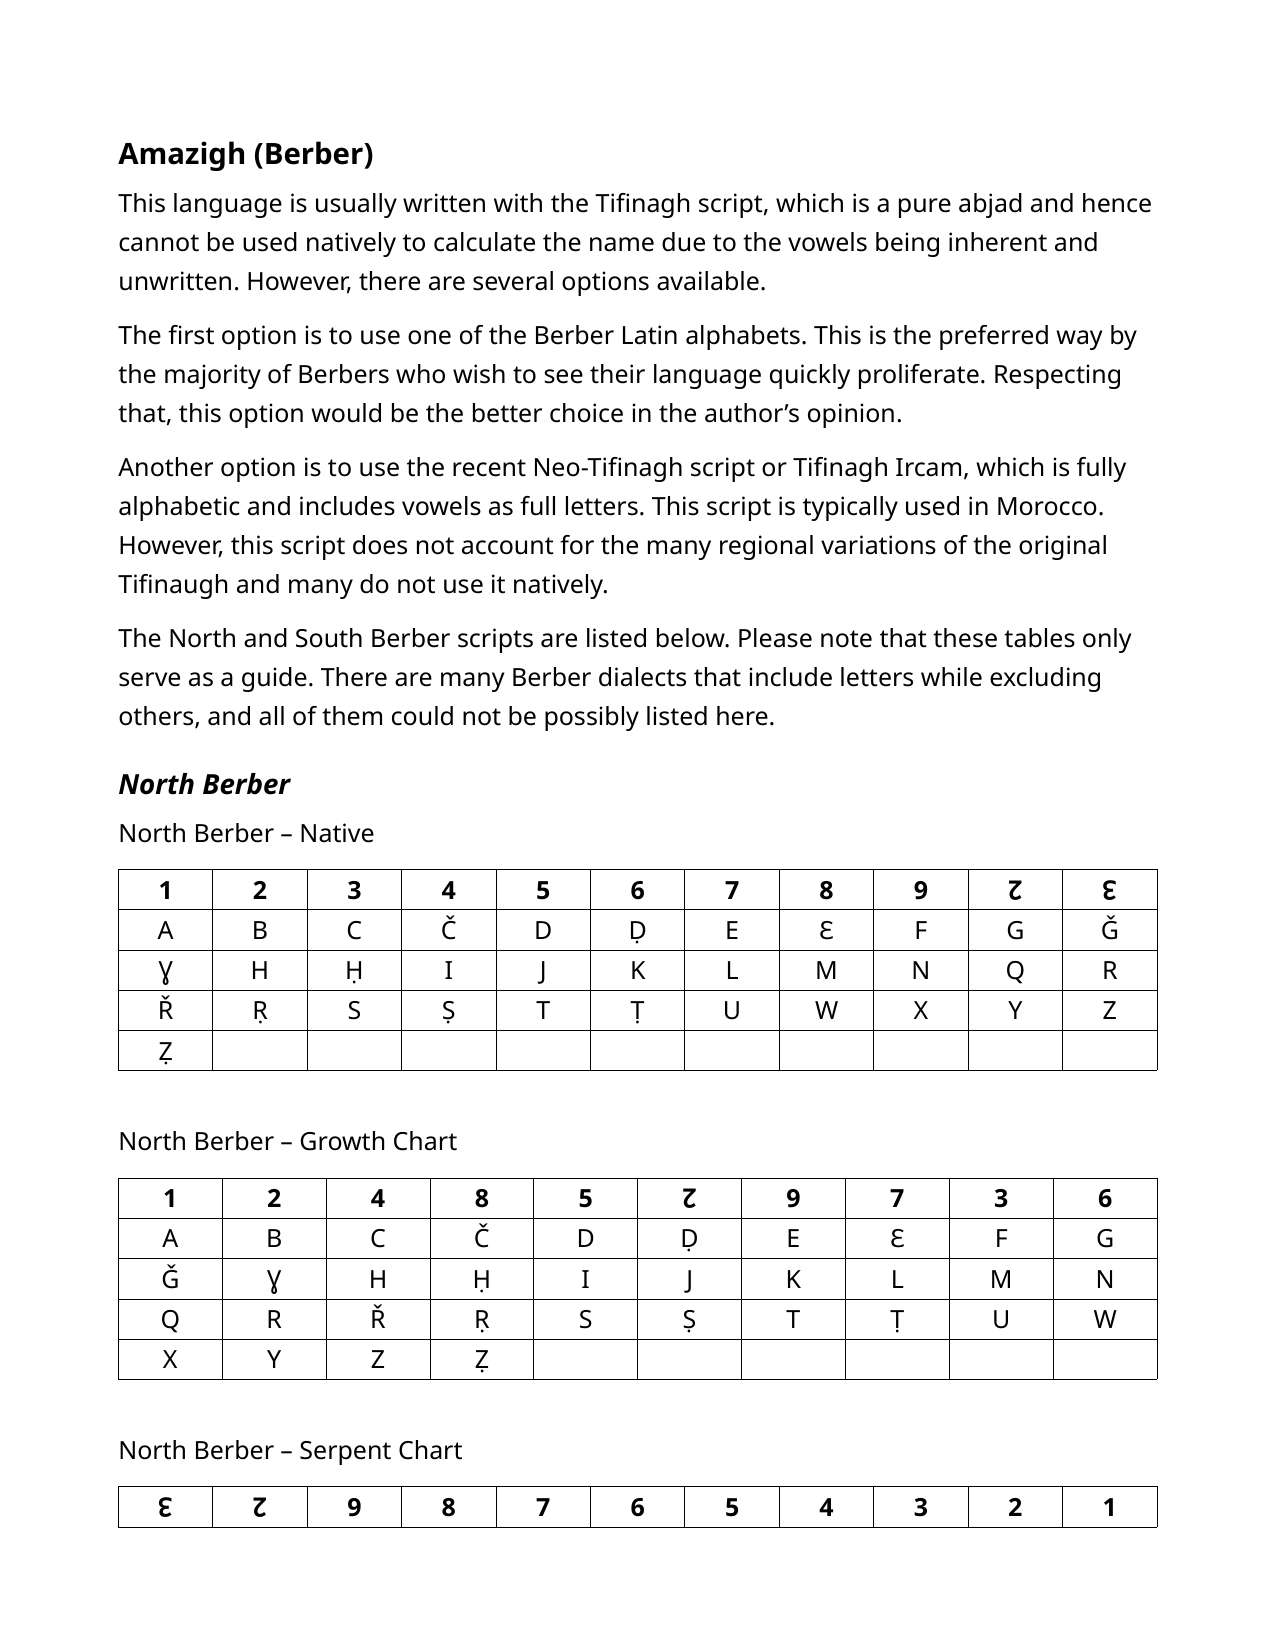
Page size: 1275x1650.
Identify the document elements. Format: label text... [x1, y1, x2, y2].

table_cell U [950, 1300, 1053, 1339]
table_cell Q [119, 1300, 222, 1339]
table_header ↊ [638, 1179, 741, 1218]
text Another option is to use the recent Neo-Tifinagh script or Tifinagh Ircam, which is fully alphabetic and includes vowels as full letters. This script is typically used in Morocco. However, this script does not account for the many regional variations of the original Tifinaugh and many do not use it natively. [118, 449, 1157, 601]
table_header 8 [402, 1487, 496, 1527]
text North Berber – Serpent Chart [118, 1433, 1157, 1467]
table_cell C [327, 1219, 430, 1258]
text North Berber – Growth Chart [118, 1124, 1157, 1158]
subtitle North Berber [118, 765, 1157, 803]
table_cell B [213, 910, 307, 949]
table_cell [685, 1031, 779, 1070]
table_cell Č [402, 910, 496, 949]
table_cell [402, 1031, 496, 1070]
table_cell W [1054, 1300, 1157, 1339]
table_cell T [742, 1300, 845, 1339]
table_cell L [685, 951, 779, 990]
table_cell D [497, 910, 590, 949]
table_header 8 [431, 1179, 533, 1218]
table_cell B [223, 1219, 326, 1258]
table_header 1 [1063, 1487, 1157, 1527]
table_cell K [591, 951, 684, 990]
table_cell S [534, 1300, 637, 1339]
table_cell Ṛ [213, 991, 307, 1030]
table_cell Č [431, 1219, 533, 1258]
table_cell Ḍ [591, 910, 684, 949]
table_cell [846, 1340, 949, 1379]
table_header 6 [591, 870, 684, 909]
table_cell X [119, 1340, 222, 1379]
table_header 4 [327, 1179, 430, 1218]
table_header 9 [742, 1179, 845, 1218]
table_cell H [327, 1259, 430, 1298]
table_cell M [950, 1259, 1053, 1298]
table_cell F [874, 910, 968, 949]
table_cell Ṣ [638, 1300, 741, 1339]
table_cell [308, 1031, 401, 1070]
table_header 5 [497, 870, 590, 909]
table_cell Y [223, 1340, 326, 1379]
table_cell C [308, 910, 401, 949]
table_cell H [213, 951, 307, 990]
table_cell W [780, 991, 873, 1030]
table_cell Ṭ [591, 991, 684, 1030]
table_cell Ɣ [119, 951, 212, 990]
table_cell [742, 1340, 845, 1379]
table_cell F [950, 1219, 1053, 1258]
table_cell [969, 1031, 1062, 1070]
table_cell Ɛ [846, 1219, 949, 1258]
table_cell Ṭ [846, 1300, 949, 1339]
table_cell [497, 1031, 590, 1070]
table_cell Ẓ [119, 1031, 212, 1070]
table_cell M [780, 951, 873, 990]
table_header 7 [497, 1487, 590, 1527]
table_cell I [402, 951, 496, 990]
table_header 4 [402, 870, 496, 909]
table_cell D [534, 1219, 637, 1258]
table_cell [213, 1031, 307, 1070]
text North Berber – Native [118, 815, 1157, 849]
table_header 8 [780, 870, 873, 909]
table_cell R [1063, 951, 1157, 990]
table_header 5 [685, 1487, 779, 1527]
subtitle Amazigh (Berber) [118, 133, 1157, 173]
table_header 6 [1054, 1179, 1157, 1218]
table_cell R [223, 1300, 326, 1339]
table_cell [874, 1031, 968, 1070]
table_cell L [846, 1259, 949, 1298]
table_cell [591, 1031, 684, 1070]
table_cell N [1054, 1259, 1157, 1298]
table_cell [638, 1340, 741, 1379]
table_header 4 [780, 1487, 873, 1527]
table_cell [780, 1031, 873, 1070]
table_cell [950, 1340, 1053, 1379]
table_header 1 [119, 870, 212, 909]
table_cell Ḥ [431, 1259, 533, 1298]
table_cell Ř [327, 1300, 430, 1339]
table_cell A [119, 1219, 222, 1258]
table_cell S [308, 991, 401, 1030]
table_cell Ḍ [638, 1219, 741, 1258]
table_cell [1054, 1340, 1157, 1379]
text The North and South Berber scripts are listed below. Please note that these tables only serve as a guide. There are many Berber dialects that include letters while excluding others, and all of them could not be possibly listed here. [118, 621, 1157, 733]
table_cell I [534, 1259, 637, 1298]
table_header 3 [950, 1179, 1053, 1218]
table_cell E [685, 910, 779, 949]
table_cell Ɣ [223, 1259, 326, 1298]
table_cell Ṛ [431, 1300, 533, 1339]
table_header 7 [685, 870, 779, 909]
table_header 3 [308, 870, 401, 909]
table_cell E [742, 1219, 845, 1258]
table_cell X [874, 991, 968, 1030]
table_cell U [685, 991, 779, 1030]
table_header 1 [119, 1179, 222, 1218]
table_cell [1063, 1031, 1157, 1070]
table_cell [534, 1340, 637, 1379]
table_cell N [874, 951, 968, 990]
table_header 7 [846, 1179, 949, 1218]
table_header 5 [534, 1179, 637, 1218]
table_header ↊ [213, 1487, 307, 1527]
table_cell Ṣ [402, 991, 496, 1030]
table_cell Ǧ [119, 1259, 222, 1298]
table_cell Ḥ [308, 951, 401, 990]
text The first option is to use one of the Berber Latin alphabets. This is the preferred way by the majority of Berbers who wish to see their language quickly proliferate. Respecting that, this option would be the better choice in the author’s opinion. [118, 317, 1157, 430]
table_cell Ǧ [1063, 910, 1157, 949]
text This language is usually written with the Tifinagh script, which is a pure abjad and hence cannot be used natively to calculate the name due to the vowels being inherent and unwritten. However, there are several options available. [118, 185, 1157, 298]
table_header 9 [308, 1487, 401, 1527]
table_cell Y [969, 991, 1062, 1030]
table_header 9 [874, 870, 968, 909]
table_cell K [742, 1259, 845, 1298]
table_header 6 [591, 1487, 684, 1527]
table_header ↊ [969, 870, 1062, 909]
table_header ↋ [1063, 870, 1157, 909]
table_header 2 [213, 870, 307, 909]
table_cell J [497, 951, 590, 990]
table_cell T [497, 991, 590, 1030]
table_header ↋ [119, 1487, 212, 1527]
table_cell Ɛ [780, 910, 873, 949]
table_cell Z [327, 1340, 430, 1379]
table_cell J [638, 1259, 741, 1298]
table_cell Ř [119, 991, 212, 1030]
table_header 2 [969, 1487, 1062, 1527]
table_header 2 [223, 1179, 326, 1218]
table_cell G [969, 910, 1062, 949]
table_header 3 [874, 1487, 968, 1527]
table_cell G [1054, 1219, 1157, 1258]
table_cell Q [969, 951, 1062, 990]
table_cell Ẓ [431, 1340, 533, 1379]
table_cell A [119, 910, 212, 949]
table_cell Z [1063, 991, 1157, 1030]
